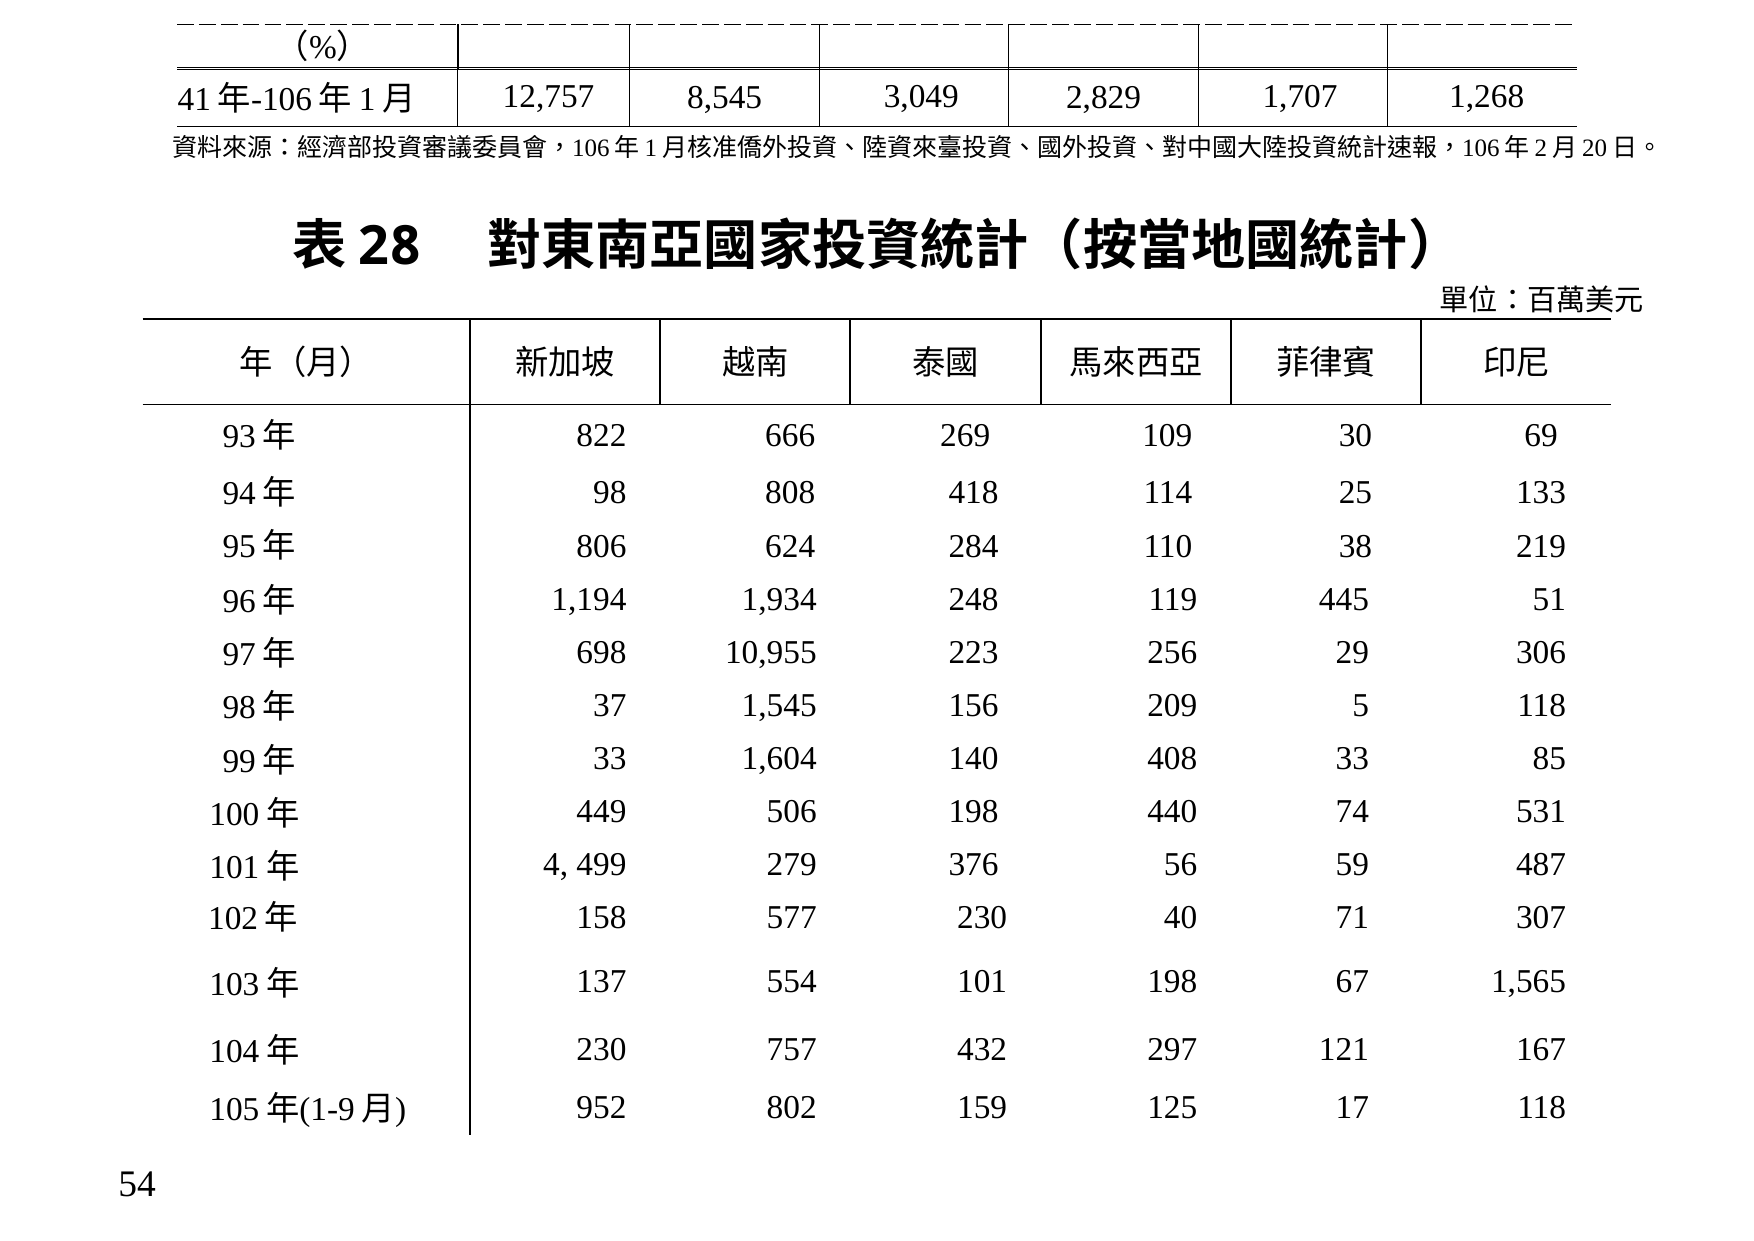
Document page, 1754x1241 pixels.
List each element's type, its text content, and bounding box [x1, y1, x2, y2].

table_cell 156 [850, 678, 1041, 731]
table_header 印尼 [1422, 320, 1611, 403]
table_cell 432 [850, 1018, 1041, 1078]
table_cell 445 [1231, 572, 1421, 625]
table_cell 103年 [143, 944, 469, 1018]
table_cell 69 [1421, 405, 1611, 465]
table_cell 37 [471, 678, 660, 731]
table_cell 2,829 [1009, 70, 1198, 126]
table_cell 102年 [143, 890, 469, 943]
table_cell 219 [1421, 519, 1611, 572]
table_cell 248 [850, 572, 1041, 625]
table_cell 94年 [143, 465, 469, 518]
table_header 泰國 [851, 320, 1040, 403]
table_cell 408 [1041, 731, 1231, 784]
table_cell 125 [1041, 1078, 1231, 1135]
table_cell 12,757 [458, 70, 629, 126]
table_cell 167 [1421, 1018, 1611, 1078]
table_cell 624 [660, 519, 850, 572]
table_cell 137 [471, 944, 660, 1018]
table_cell 71 [1231, 890, 1421, 943]
table_cell 51 [1421, 572, 1611, 625]
table_cell 119 [1041, 572, 1231, 625]
table_cell 297 [1041, 1018, 1231, 1078]
table_cell 223 [850, 625, 1041, 678]
table_cell 806 [471, 519, 660, 572]
table_cell 440 [1041, 784, 1231, 837]
table_cell 4, 499 [471, 837, 660, 890]
subtitle 表28 對東南亞國家投資統計（按當地國統計） [118, 202, 1636, 281]
table_cell 3,049 [820, 70, 1008, 126]
table_cell 121 [1231, 1018, 1421, 1078]
table_header 年（月） [143, 320, 469, 403]
table_cell 198 [1041, 944, 1231, 1018]
table_cell 67 [1231, 944, 1421, 1018]
table_cell 10,955 [660, 625, 850, 678]
table_cell 531 [1421, 784, 1611, 837]
table_cell 449 [471, 784, 660, 837]
table_cell 269 [850, 405, 1041, 465]
table_cell 1,707 [1199, 70, 1387, 126]
table_cell 41年-106年1月 [177, 70, 457, 126]
table_cell [820, 24, 1008, 67]
table_header 菲律賓 [1232, 320, 1420, 403]
table_cell 140 [850, 731, 1041, 784]
table_cell 133 [1421, 465, 1611, 518]
text 資料來源：經濟部投資審議委員會，106年1月核准僑外投資、陸資來臺投資、國外投資、對中國大陸投資統計速報，106年2月20日。 [172, 127, 1683, 164]
table_cell 159 [850, 1078, 1041, 1135]
table_cell 307 [1421, 890, 1611, 943]
table_cell 101年 [143, 837, 469, 890]
table_cell 99年 [143, 731, 469, 784]
table_cell 5 [1231, 678, 1421, 731]
table_cell 577 [660, 890, 850, 943]
table_cell 256 [1041, 625, 1231, 678]
table_cell 33 [471, 731, 660, 784]
table_cell 808 [660, 465, 850, 518]
table_cell 114 [1041, 465, 1231, 518]
table_cell 698 [471, 625, 660, 678]
table_cell 209 [1041, 678, 1231, 731]
table_cell 25 [1231, 465, 1421, 518]
table_cell 1,545 [660, 678, 850, 731]
table_cell 98年 [143, 678, 469, 731]
table_cell [1388, 24, 1577, 67]
table_cell 96年 [143, 572, 469, 625]
table_cell 109 [1041, 405, 1231, 465]
table_cell 85 [1421, 731, 1611, 784]
table_cell 757 [660, 1018, 850, 1078]
table_cell 198 [850, 784, 1041, 837]
table_cell 33 [1231, 731, 1421, 784]
table_cell 554 [660, 944, 850, 1018]
table_cell 506 [660, 784, 850, 837]
table_cell 284 [850, 519, 1041, 572]
table_cell 230 [850, 890, 1041, 943]
table_cell 38 [1231, 519, 1421, 572]
table_cell 74 [1231, 784, 1421, 837]
table_cell 306 [1421, 625, 1611, 678]
table_cell [1009, 24, 1198, 67]
table_cell 118 [1421, 678, 1611, 731]
table_cell 104年 [143, 1018, 469, 1078]
table_cell 97年 [143, 625, 469, 678]
table_cell 17 [1231, 1078, 1421, 1135]
table_cell 98 [471, 465, 660, 518]
table_cell 110 [1041, 519, 1231, 572]
table_cell 56 [1041, 837, 1231, 890]
table_header 越南 [661, 320, 849, 403]
table_cell [630, 24, 819, 67]
table_cell 279 [660, 837, 850, 890]
table_cell 418 [850, 465, 1041, 518]
text 單位：百萬美元 [118, 281, 1643, 318]
table_cell 59 [1231, 837, 1421, 890]
table_cell 29 [1231, 625, 1421, 678]
table_cell 1,194 [471, 572, 660, 625]
table_cell 376 [850, 837, 1041, 890]
table_cell 93年 [143, 405, 469, 465]
table_cell 822 [471, 405, 660, 465]
table_cell [1199, 24, 1387, 67]
table_cell 158 [471, 890, 660, 943]
table_cell 118 [1421, 1078, 1611, 1135]
table_header 新加坡 [471, 320, 659, 403]
table_cell （%） [177, 24, 457, 67]
table_cell [459, 24, 629, 67]
table_cell 40 [1041, 890, 1231, 943]
table_cell 95年 [143, 519, 469, 572]
table_cell 802 [660, 1078, 850, 1135]
table_header 馬來西亞 [1042, 320, 1230, 403]
table_cell 1,934 [660, 572, 850, 625]
table_cell 230 [471, 1018, 660, 1078]
table_cell 101 [850, 944, 1041, 1018]
table_cell 105年(1-9月) [143, 1078, 469, 1135]
table_cell 666 [660, 405, 850, 465]
table_cell 1,268 [1388, 70, 1577, 126]
table_cell 100年 [143, 784, 469, 837]
table_cell 1,565 [1421, 944, 1611, 1018]
table_cell 1,604 [660, 731, 850, 784]
table_cell 952 [471, 1078, 660, 1135]
table_cell 30 [1231, 405, 1421, 465]
table_cell 8,545 [630, 70, 819, 126]
table_cell 487 [1421, 837, 1611, 890]
